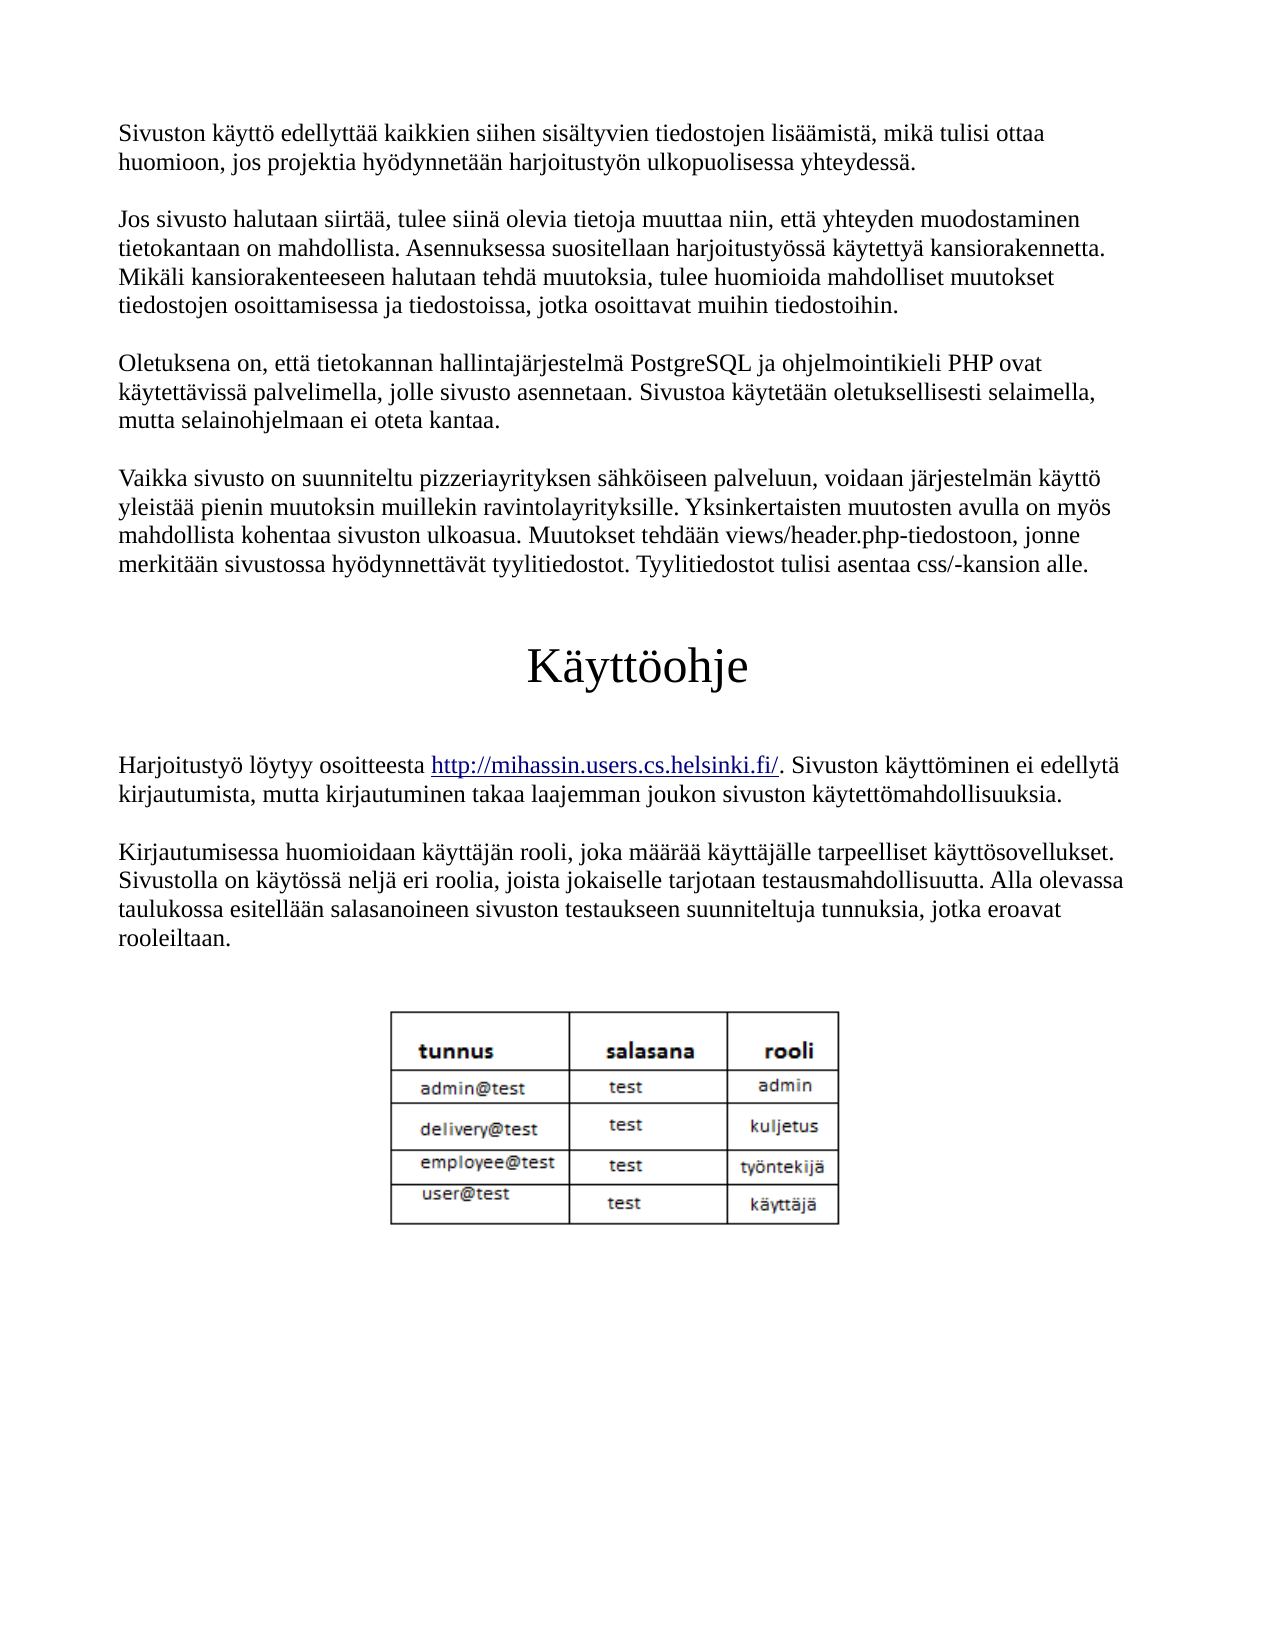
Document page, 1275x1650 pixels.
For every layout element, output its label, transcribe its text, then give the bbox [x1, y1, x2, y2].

text Kirjautumisessa huomioidaan käyttäjän rooli, joka määrää käyttäjälle tarpeelliset käyttösovellukset. [118, 837, 1157, 866]
text Vaikka sivusto on suunniteltu pizzeriayrityksen sähköiseen palveluun, voidaan järjestelmän käyttö yleistää pienin muutoksin muillekin ravintolayrityksille. Yksinkertaisten muutosten avulla on myös mahdollista kohentaa sivuston ulkoasua. Muutokset tehdään views/header.php-tiedostoon, jonne merkitään sivustossa hyödynnettävät tyylitiedostot. Tyylitiedostot tulisi asentaa css/-kansion alle. [118, 463, 1157, 578]
text Harjoitustyö löytyy osoitteesta http://mihassin.users.cs.helsinki.fi/. Sivuston käyttöminen ei edellytä kirjautumista, mutta kirjautuminen takaa laajemman joukon sivuston käytettömahdollisuuksia. [118, 751, 1157, 808]
text Käyttöohje [118, 636, 1157, 693]
text Sivuston käyttö edellyttää kaikkien siihen sisältyvien tiedostojen lisäämistä, mikä tulisi ottaa huomioon, jos projektia hyödynnetään harjoitustyön ulkopuolisessa yhteydessä. [118, 118, 1157, 176]
text Jos sivusto halutaan siirtää, tulee siinä olevia tietoja muuttaa niin, että yhteyden muodostaminen tietokantaan on mahdollista. Asennuksessa suositellaan harjoitustyössä käytettyä kansiorakennetta. Mikäli kansiorakenteeseen halutaan tehdä muutoksia, tulee huomioida mahdolliset muutokset tiedostojen osoittamisessa ja tiedostoissa, jotka osoittavat muihin tiedostoihin. [118, 204, 1157, 319]
text Sivustolla on käytössä neljä eri roolia, joista jokaiselle tarjotaan testausmahdollisuutta. Alla olevassa taulukossa esitellään salasanoineen sivuston testaukseen suunniteltuja tunnuksia, jotka eroavat rooleiltaan. [118, 866, 1157, 952]
picture [375, 996, 1135, 1413]
text Oletuksena on, että tietokannan hallintajärjestelmä PostgreSQL ja ohjelmointikieli PHP ovat käytettävissä palvelimella, jolle sivusto asennetaan. Sivustoa käytetään oletuksellisesti selaimella, mutta selainohjelmaan ei oteta kantaa. [118, 348, 1157, 434]
